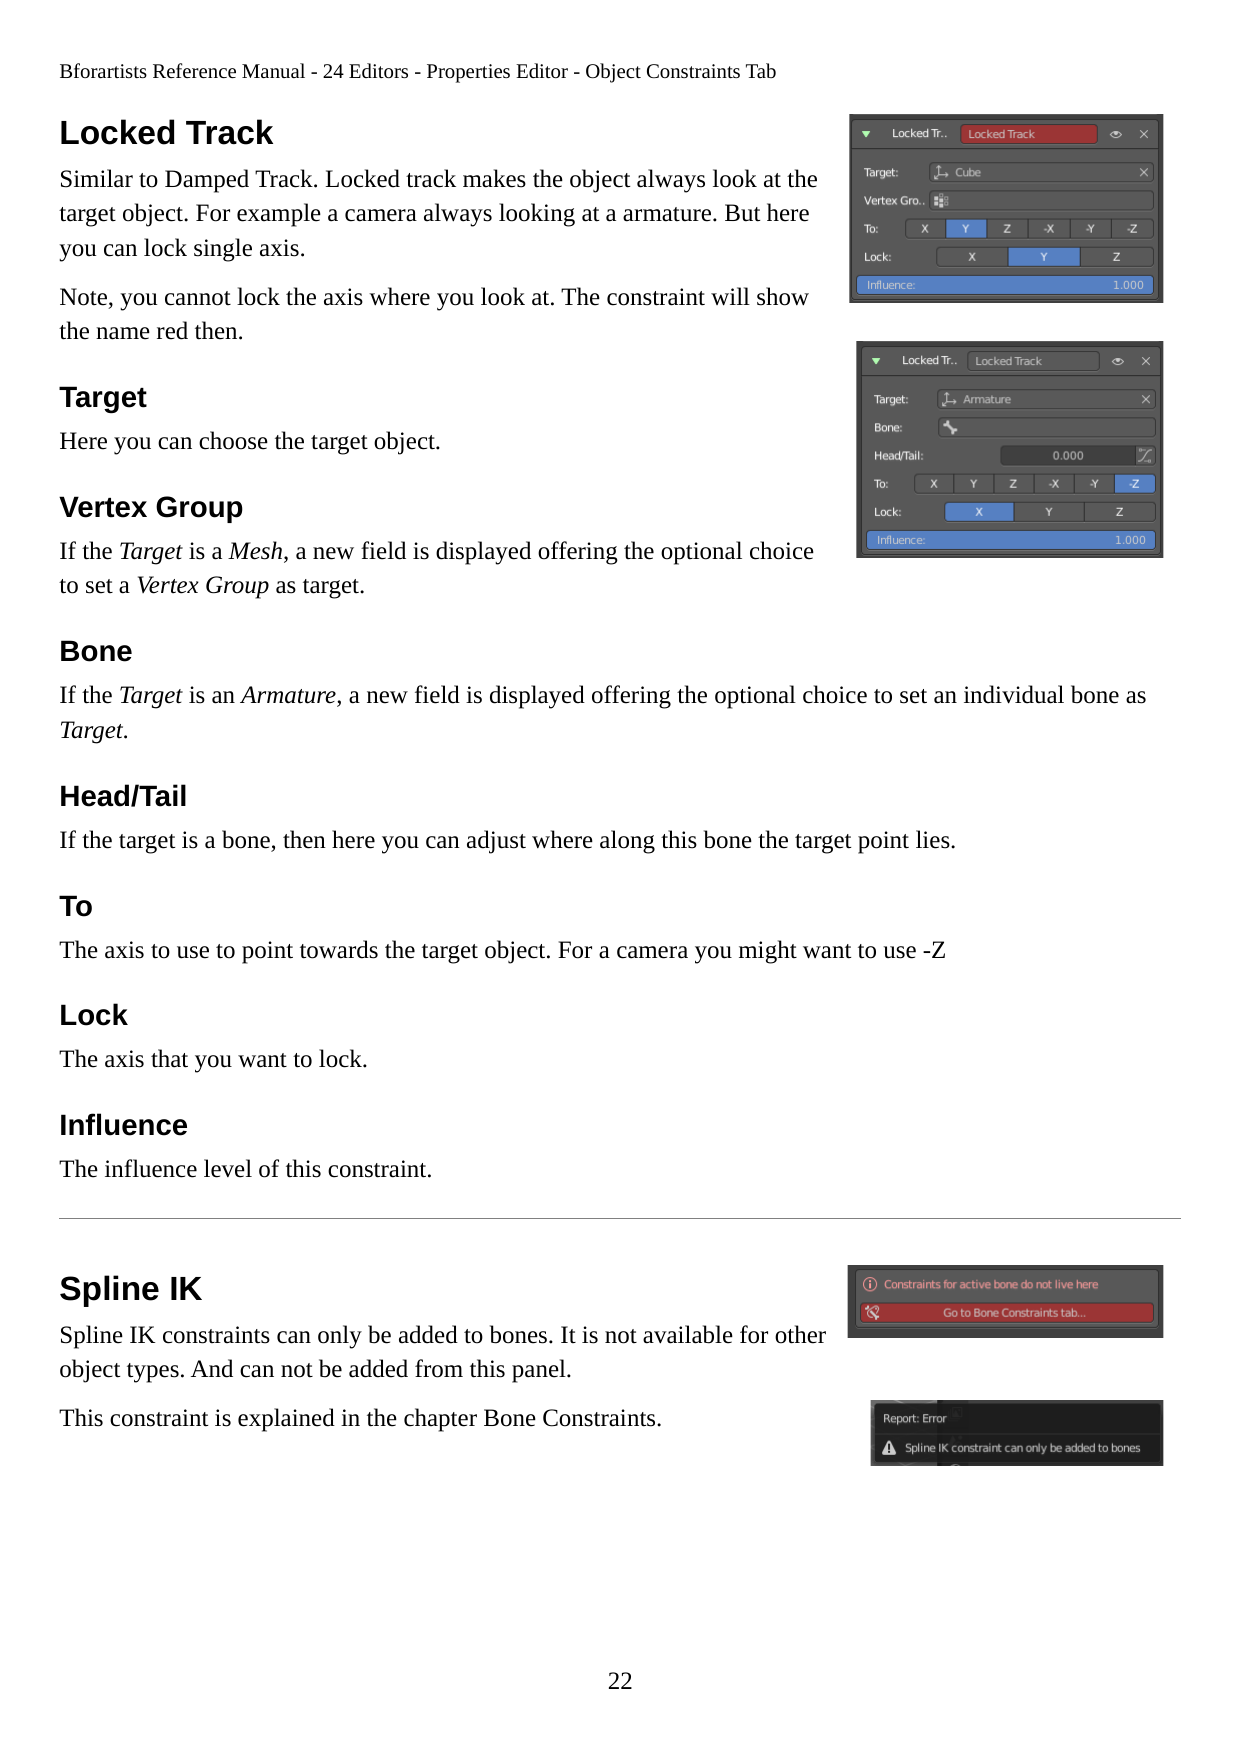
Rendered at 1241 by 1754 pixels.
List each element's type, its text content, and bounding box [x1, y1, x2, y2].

text The axis to use to point towards the target object. For a camera you might want to use -Z [59, 935, 1181, 963]
subtitle Lock [59, 998, 1181, 1032]
text Here you can choose the target object. [59, 426, 856, 455]
picture [856, 341, 1164, 558]
subtitle Spline IK [59, 1268, 847, 1307]
text This constraint is explained in the chapter Bone Constraints. [59, 1403, 870, 1432]
subtitle Influence [59, 1108, 1181, 1142]
text Spline IK constraints can only be added to bones. It is not available for other object types. And can not be added from this panel. [59, 1320, 1181, 1383]
picture [870, 1400, 1164, 1466]
subtitle [1164, 380, 1181, 414]
picture [847, 1265, 1164, 1338]
text If the Target is an Armature, a new field is displayed offering the optional choice to set an individual bone as Target. [59, 680, 1181, 744]
subtitle Vertex Group [59, 490, 856, 523]
text The influence level of this constraint. [59, 1154, 1181, 1183]
subtitle [1164, 1268, 1181, 1307]
subtitle Locked Track [59, 113, 1181, 151]
text Note, you cannot lock the axis where you look at. The constraint will show the name red then. [59, 282, 1181, 345]
text The axis that you want to lock. [59, 1044, 1181, 1073]
text If the Target is a Mesh, a new field is displayed offering the optional choice to set a Vertex Group as target. [59, 536, 1181, 599]
subtitle To [59, 888, 1181, 922]
picture [849, 114, 1164, 303]
subtitle Head/Tail [59, 778, 1181, 812]
text If the target is a bone, then here you can adjust where along this bone the target point lies. [59, 825, 1181, 853]
subtitle Target [59, 380, 856, 414]
text Similar to Damped Track. Locked track makes the object always look at the target object. For example a camera always looking at a armature. But here you can lock single axis. [59, 164, 849, 261]
subtitle [1164, 490, 1181, 523]
subtitle Bone [59, 634, 1181, 668]
